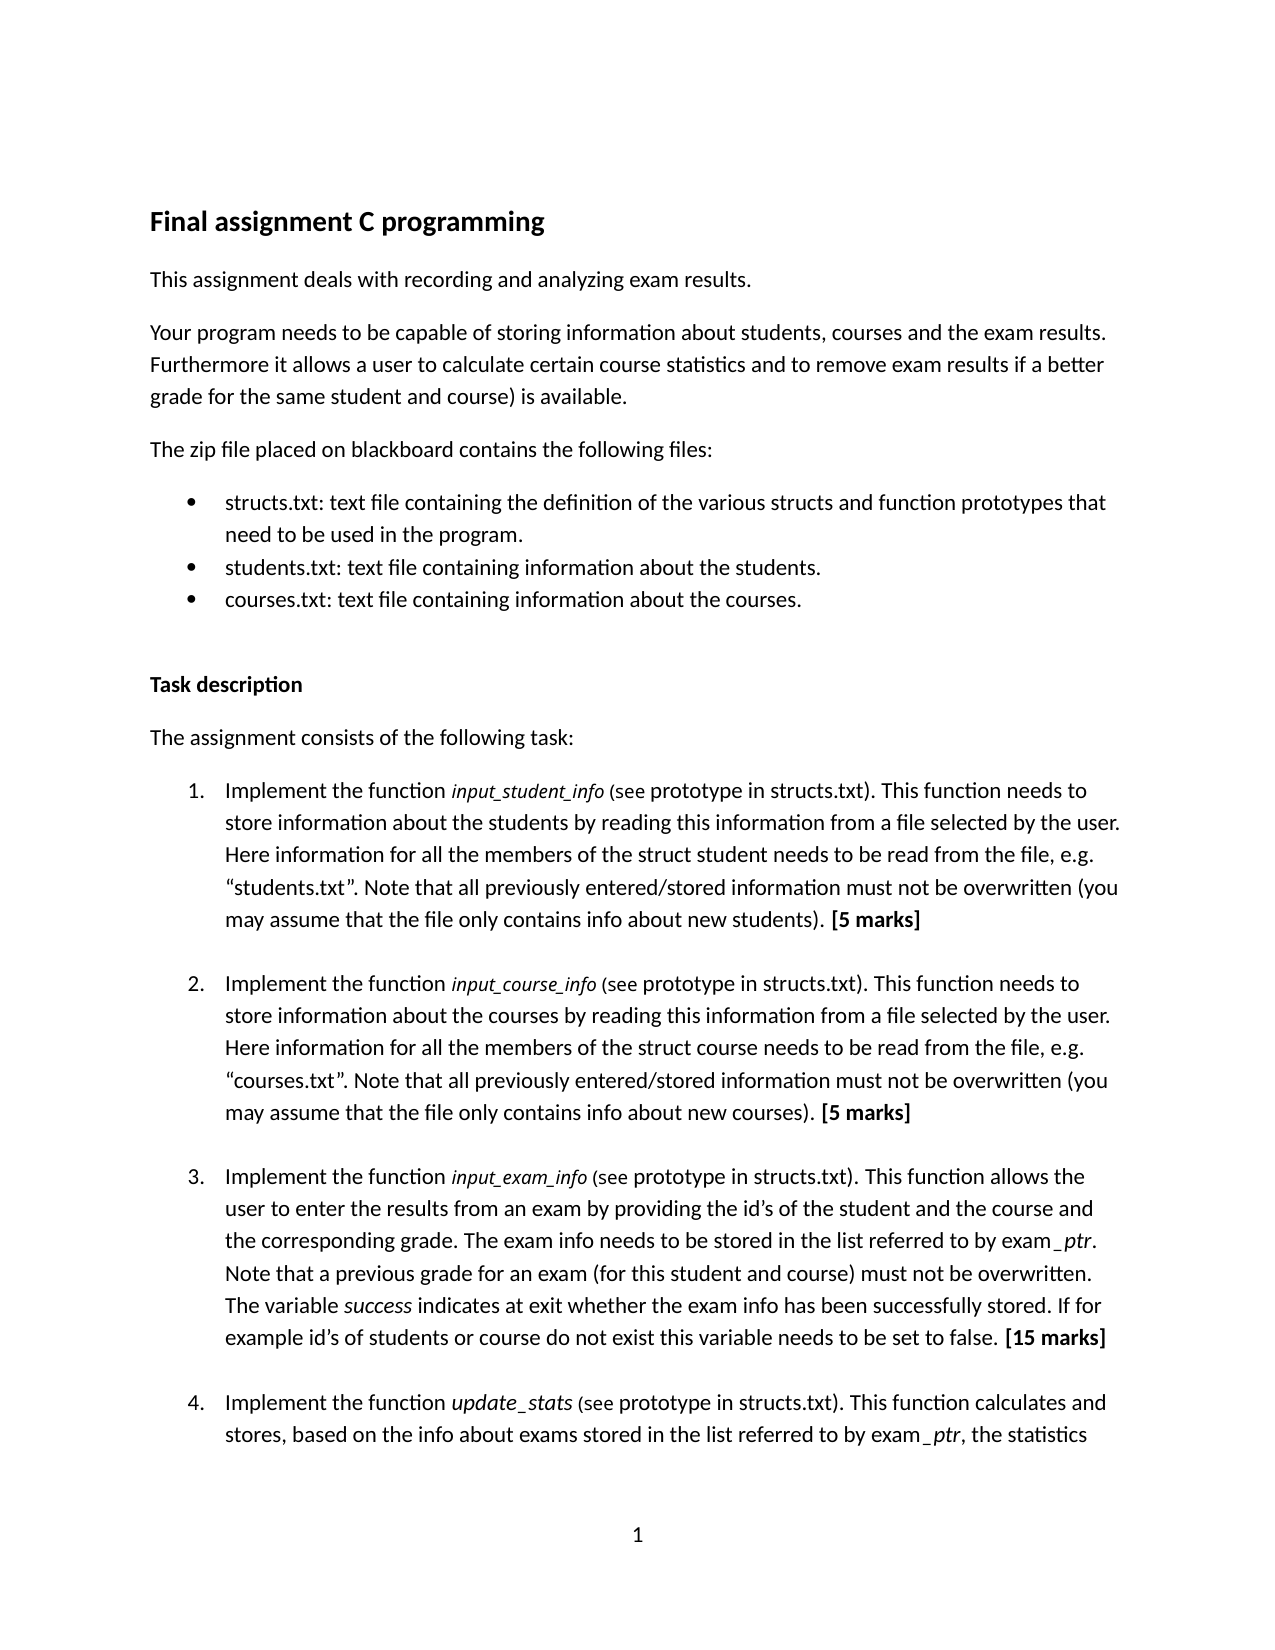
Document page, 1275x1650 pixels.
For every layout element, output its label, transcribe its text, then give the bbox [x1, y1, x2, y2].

list structs.txt: text file containing the definition of the various structs and function prototypes that need to be used in the program. [187, 488, 1125, 548]
text This assignment deals with recording and analyzing exam results. [150, 265, 1125, 293]
list students.txt: text file containing information about the students. [187, 553, 1125, 581]
text The zip file placed on blackboard contains the following files: [150, 435, 1125, 463]
list courses.txt: text file containing information about the courses. [187, 585, 1125, 613]
list Implement the function input_exam_info (see prototype in structs.txt). This function allows the user to enter the results from an exam by providing the id’s of the student and the course and the corresponding grade. The exam info needs to be stored in the list referred to by exam_ptr. Note that a previous grade for an exam (for this student and course) must not be overwritten. The variable success indicates at exit whether the exam info has been successfully stored. If for example id’s of students or course do not exist this variable needs to be set to false. [15 marks] [187, 1162, 1125, 1351]
text Final assignment C programming [150, 203, 1125, 239]
list Implement the function input_student_info (see prototype in structs.txt). This function needs to store information about the students by reading this information from a file selected by the user. Here information for all the members of the struct student needs to be read from the file, e.g. “students.txt”. Note that all previously entered/stored information must not be overwritten (you may assume that the file only contains info about new students). [5 marks] [187, 776, 1125, 933]
list Implement the function update_stats (see prototype in structs.txt). This function calculates and stores, based on the info about exams stored in the list referred to by exam_ptr, the statistics [187, 1388, 1125, 1448]
text The assignment consists of the following task: [150, 723, 1125, 751]
list Implement the function input_course_info (see prototype in structs.txt). This function needs to store information about the courses by reading this information from a file selected by the user. Here information for all the members of the struct course needs to be read from the file, e.g. “courses.txt”. Note that all previously entered/stored information must not be overwritten (you may assume that the file only contains info about new courses). [5 marks] [187, 969, 1125, 1126]
text Your program needs to be capable of storing information about students, courses and the exam results. Furthermore it allows a user to calculate certain course statistics and to remove exam results if a better grade for the same student and course) is available. [150, 318, 1125, 410]
text Task description [150, 670, 1125, 698]
